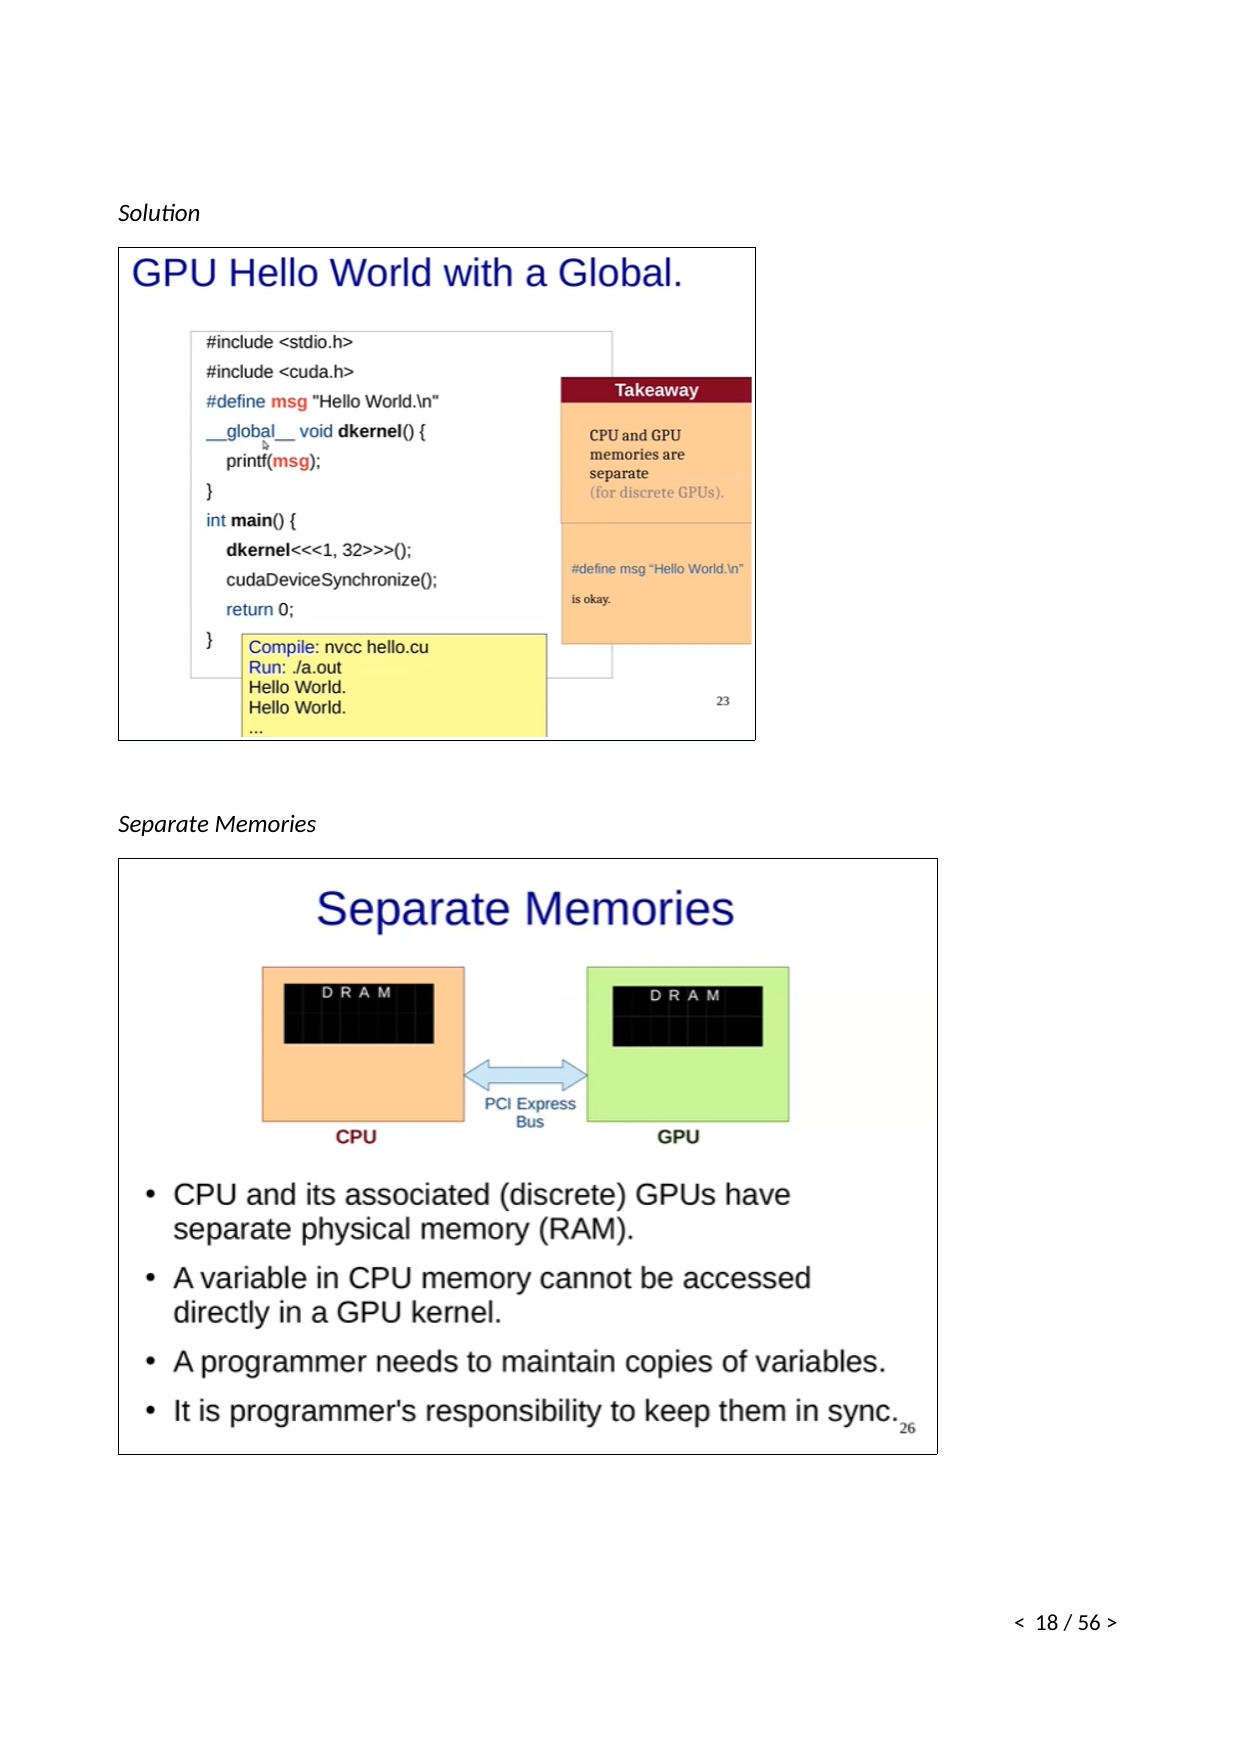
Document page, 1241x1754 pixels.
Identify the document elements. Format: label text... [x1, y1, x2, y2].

picture [121, 861, 934, 1452]
picture [121, 249, 752, 737]
text Separate Memories [118, 808, 1122, 839]
text Solution [118, 197, 1122, 228]
